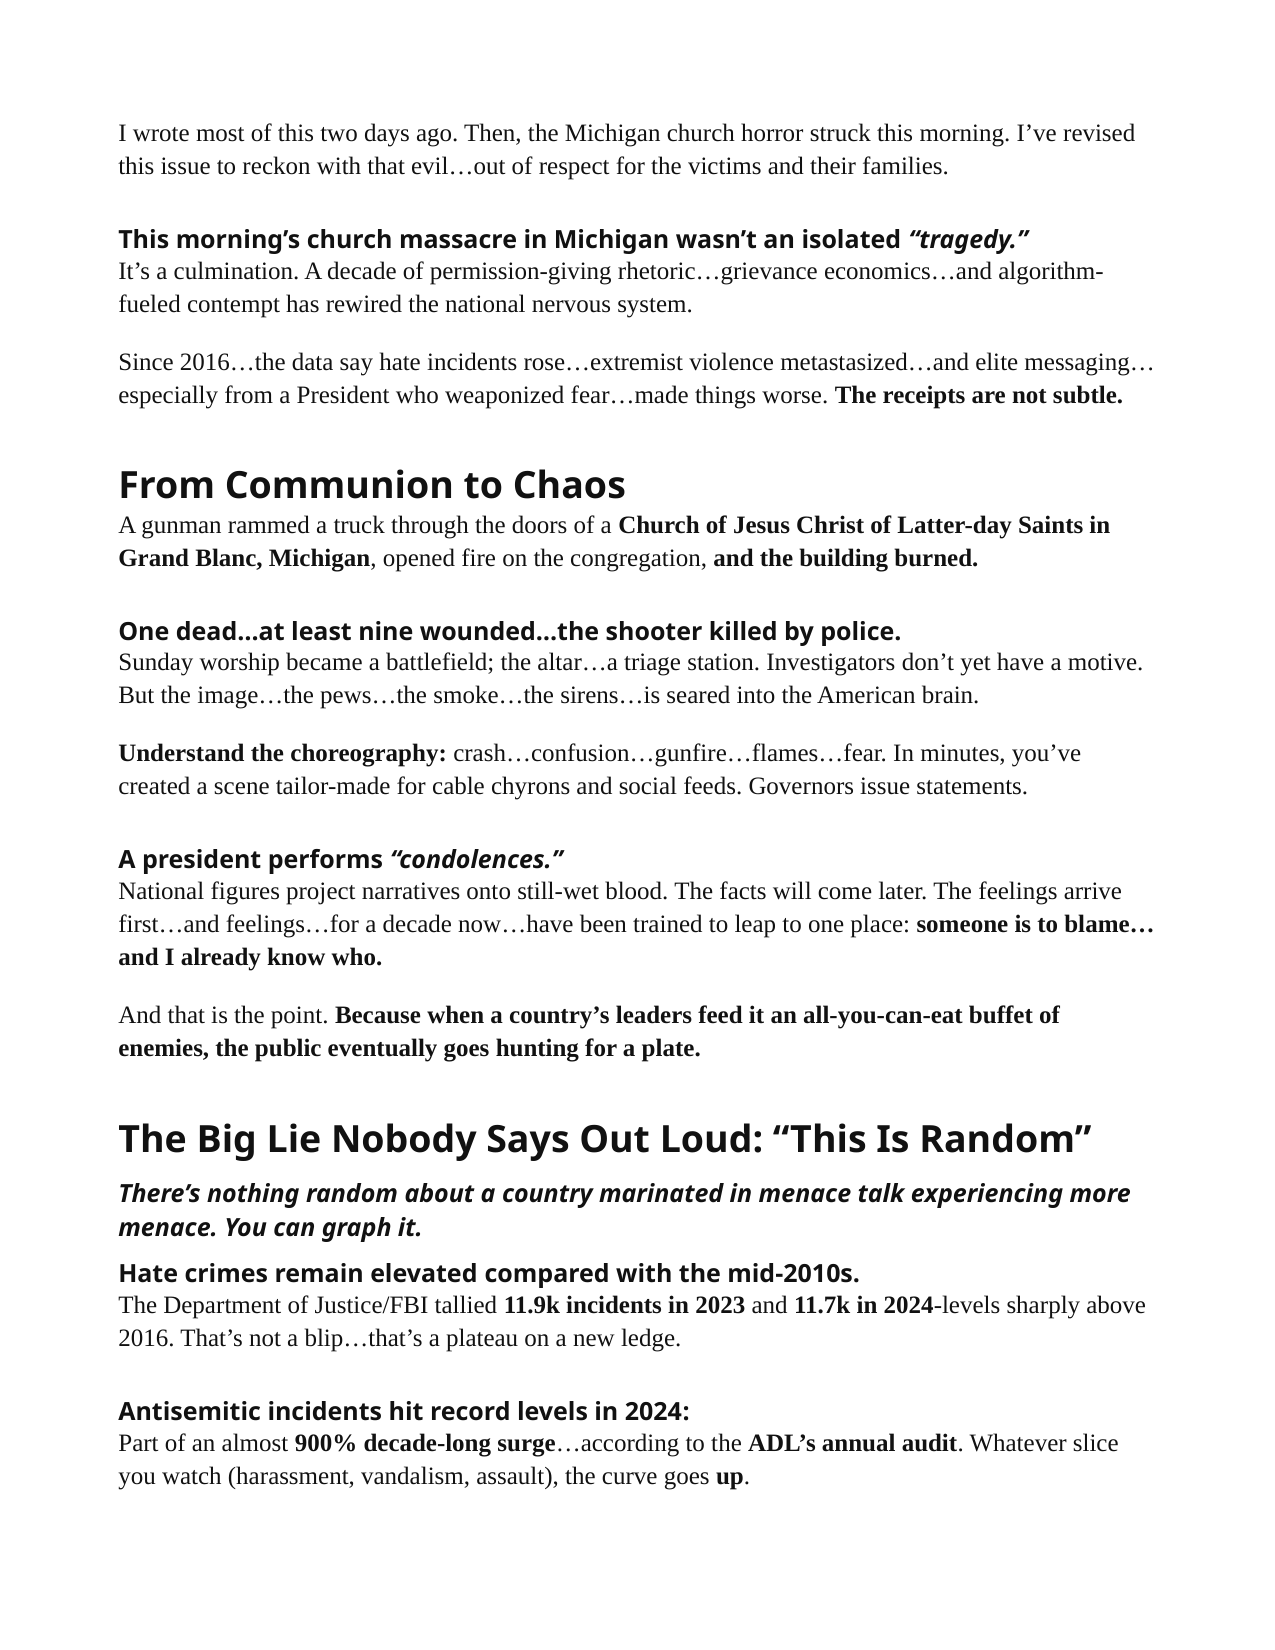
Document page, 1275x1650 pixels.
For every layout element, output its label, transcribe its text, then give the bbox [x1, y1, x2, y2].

subtitle A president performs “condolences.” [118, 842, 1157, 876]
text A gunman rammed a truck through the doors of a Church of Jesus Christ of Latter-day Saints in Grand Blanc, Michigan, opened fire on the congregation, and the building burned. [118, 510, 1157, 571]
text It’s a culmination. A decade of permission-giving rhetoric…grievance economics…and algorithm-fueled contempt has rewired the national nervous system. [118, 256, 1157, 317]
text And that is the point. Because when a country’s leaders feed it an all-you-can-eat buffet of enemies, the public eventually goes hunting for a plate. [118, 1000, 1157, 1062]
subtitle Hate crimes remain elevated compared with the mid-2010s. [118, 1256, 1157, 1290]
text I wrote most of this two days ago. Then, the Michigan church horror struck this morning. I’ve revised this issue to reckon with that evil…out of respect for the victims and their families. [118, 118, 1157, 180]
text The Department of Justice/FBI tallied 11.9k incidents in 2023 and 11.7k in 2024-levels sharply above 2016. That’s not a blip…that’s a plateau on a new ledge. [118, 1290, 1157, 1352]
subtitle Antisemitic incidents hit record levels in 2024: [118, 1394, 1157, 1428]
subtitle The Big Lie Nobody Says Out Loud: “This Is Random” [118, 1112, 1157, 1163]
text Sunday worship became a battlefield; the altar…a triage station. Investigators don’t yet have a motive. But the image…the pews…the smoke…the sirens…is seared into the American brain. [118, 647, 1157, 709]
text Since 2016…the data say hate incidents rose…extremist violence metastasized…and elite messaging…especially from a President who weaponized fear…made things worse. The receipts are not subtle. [118, 347, 1157, 408]
text National figures project narratives onto still-wet blood. The facts will come later. The feelings arrive first…and feelings…for a decade now…have been trained to leap to one place: someone is to blame…and I already know who. [118, 876, 1157, 971]
subtitle There’s nothing random about a country marinated in menace talk experiencing more menace. You can graph it. [118, 1175, 1157, 1243]
subtitle This morning’s church massacre in Michigan wasn’t an isolated “tragedy.” [118, 222, 1157, 256]
subtitle From Communion to Chaos [118, 459, 1157, 510]
subtitle One dead…at least nine wounded…the shooter killed by police. [118, 613, 1157, 647]
text Understand the choreography: crash…confusion…gunfire…flames…fear. In minutes, you’ve created a scene tailor-made for cable chyrons and social feeds. Governors issue statements. [118, 738, 1157, 800]
text Part of an almost 900% decade-long surge…according to the ADL’s annual audit. Whatever slice you watch (harassment, vandalism, assault), the curve goes up. [118, 1428, 1157, 1489]
